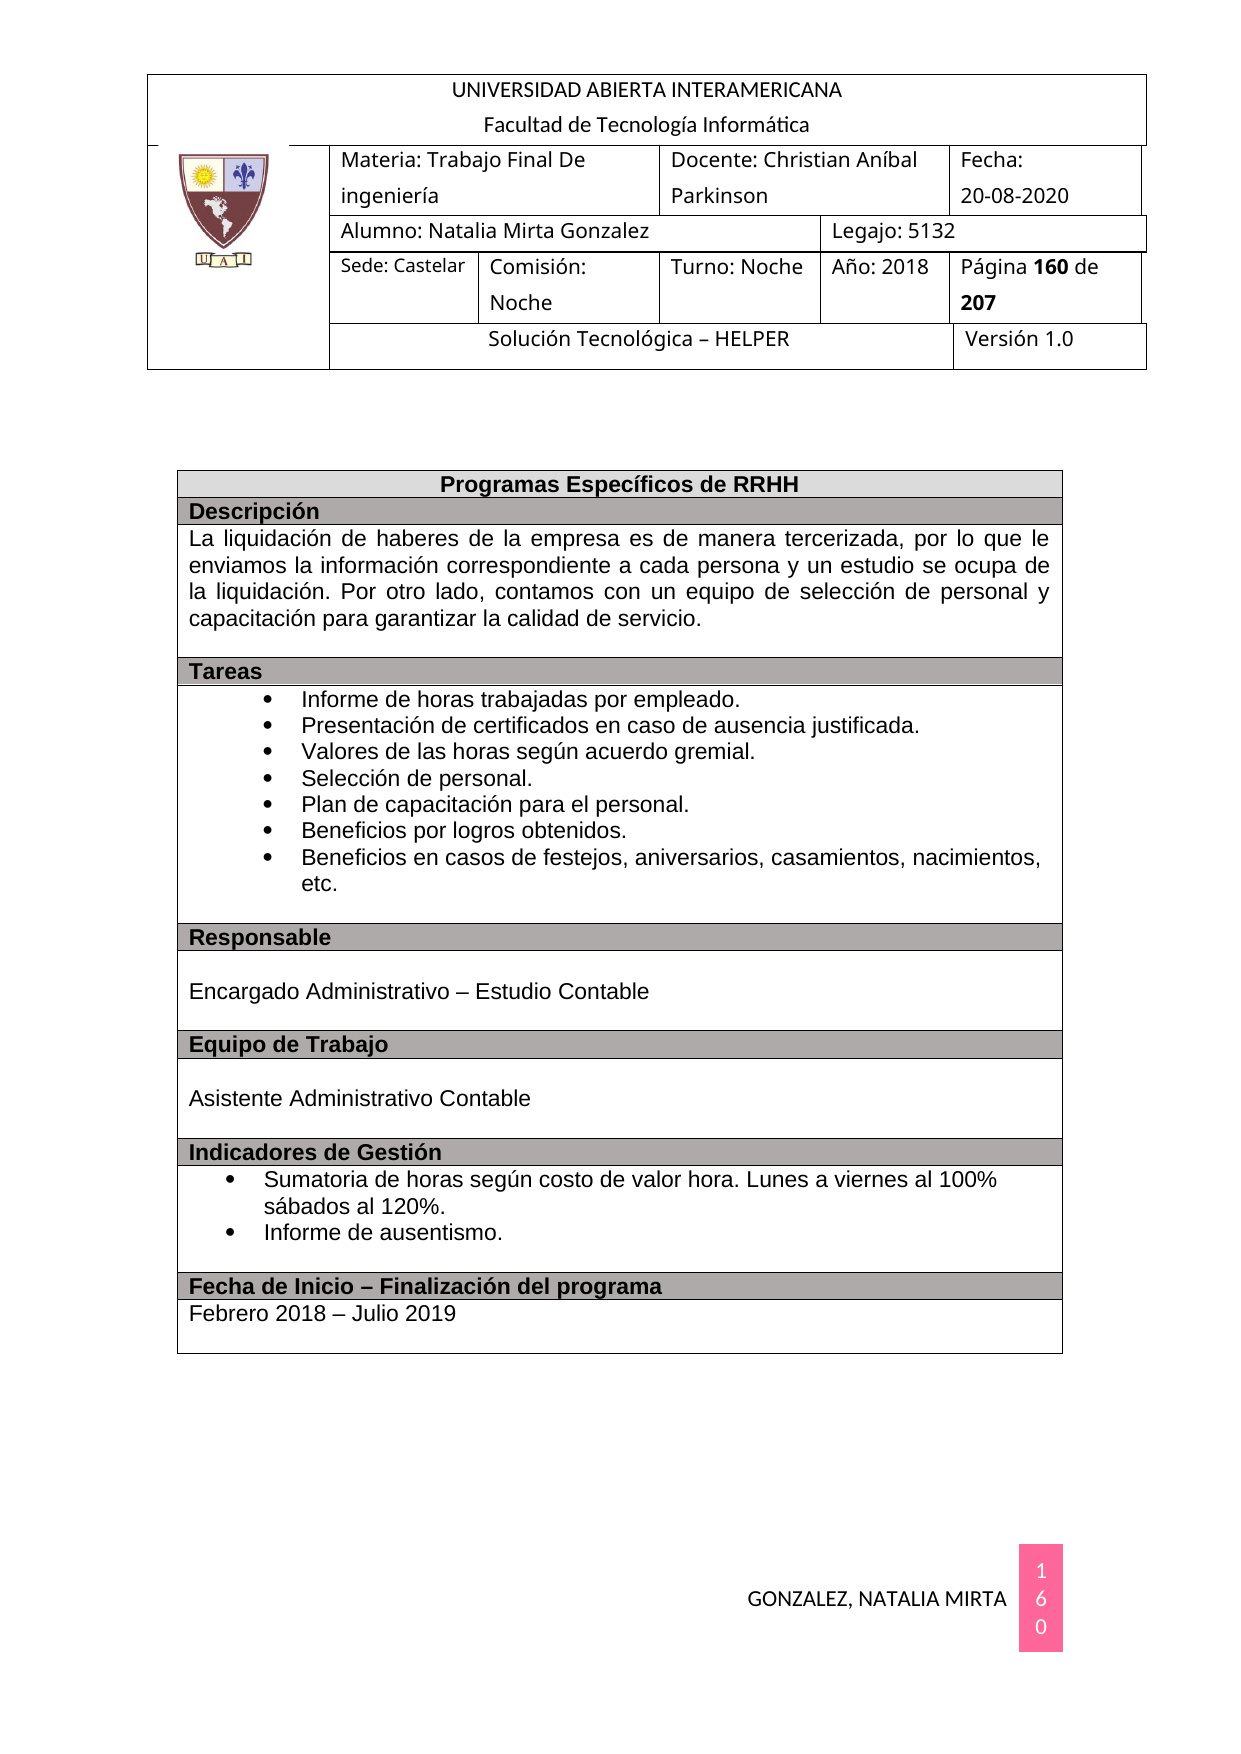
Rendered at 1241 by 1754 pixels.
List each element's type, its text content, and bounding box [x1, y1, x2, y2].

table_cell Tareas [178, 658, 1062, 684]
table_cell Descripción [178, 498, 1062, 524]
table_cell Encargado Administrativo – Estudio Contable [178, 951, 1062, 1030]
table_cell La liquidación de haberes de la empresa es de manera tercerizada, por lo que le enviamos la información correspondiente a cada persona y un estudio se ocupa de la liquidación. Por otro lado, contamos con un equipo de selección de personal y capacitación para garantizar la calidad de servicio. [178, 525, 1062, 657]
table_cell Asistente Administrativo Contable [178, 1059, 1062, 1138]
table_cell Febrero 2018 – Julio 2019 [178, 1300, 1062, 1353]
table_cell Sumatoria de horas según costo de valor hora. Lunes a viernes al 100% sábados al 120%. Informe de ausentismo. [178, 1166, 1062, 1272]
table_cell Equipo de Trabajo [178, 1031, 1062, 1058]
table_cell Fecha de Inicio – Finalización del programa [178, 1273, 1062, 1299]
table_header Programas Específicos de RRHH [178, 471, 1062, 497]
table_cell Indicadores de Gestión [178, 1139, 1062, 1165]
table_cell Responsable [178, 924, 1062, 950]
table_cell Informe de horas trabajadas por empleado. Presentación de certificados en caso de ausencia justificada. Valores de las horas según acuerdo gremial. Selección de personal. Plan de capacitación para el personal. Beneficios por logros obtenidos. Beneficios en casos de festejos, aniversarios, casamientos, nacimientos, etc. [178, 686, 1062, 923]
